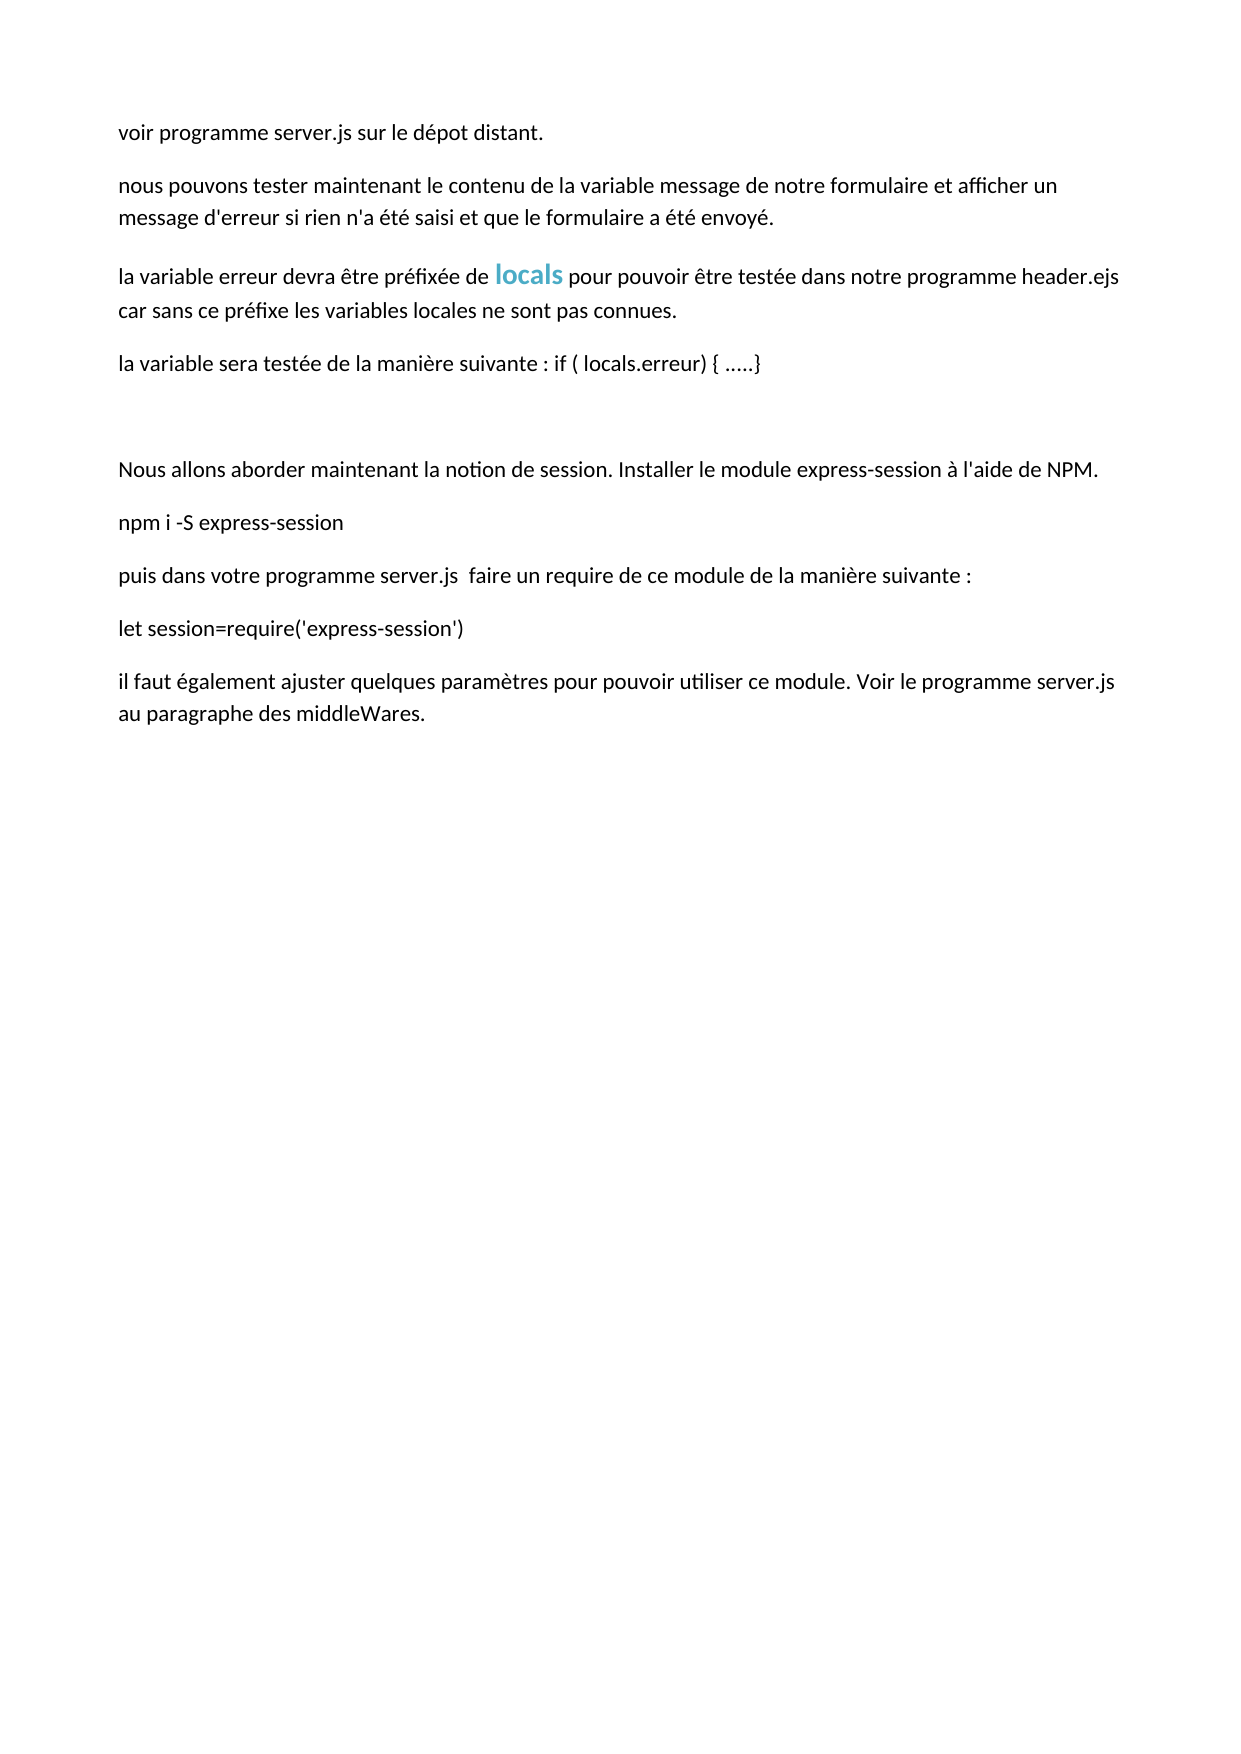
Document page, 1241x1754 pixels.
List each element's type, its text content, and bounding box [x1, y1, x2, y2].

text nous pouvons tester maintenant le contenu de la variable message de notre formulaire et afficher un message d'erreur si rien n'a été saisi et que le formulaire a été envoyé. [118, 171, 1122, 231]
text let session=require('express-session') [118, 614, 1122, 642]
text voir programme server.js sur le dépot distant. [118, 118, 1122, 146]
text il faut également ajuster quelques paramètres pour pouvoir utiliser ce module. Voir le programme server.js au paragraphe des middleWares. [118, 667, 1122, 727]
text puis dans votre programme server.js faire un require de ce module de la manière suivante : [118, 561, 1122, 589]
text la variable erreur devra être préfixée de locals pour pouvoir être testée dans notre programme header.ejs car sans ce préfixe les variables locales ne sont pas connues. [118, 256, 1122, 324]
text Nous allons aborder maintenant la notion de session. Installer le module express-session à l'aide de NPM. [118, 455, 1122, 483]
text npm i -S express-session [118, 508, 1122, 536]
text la variable sera testée de la manière suivante : if ( locals.erreur) { .....} [118, 349, 1122, 377]
